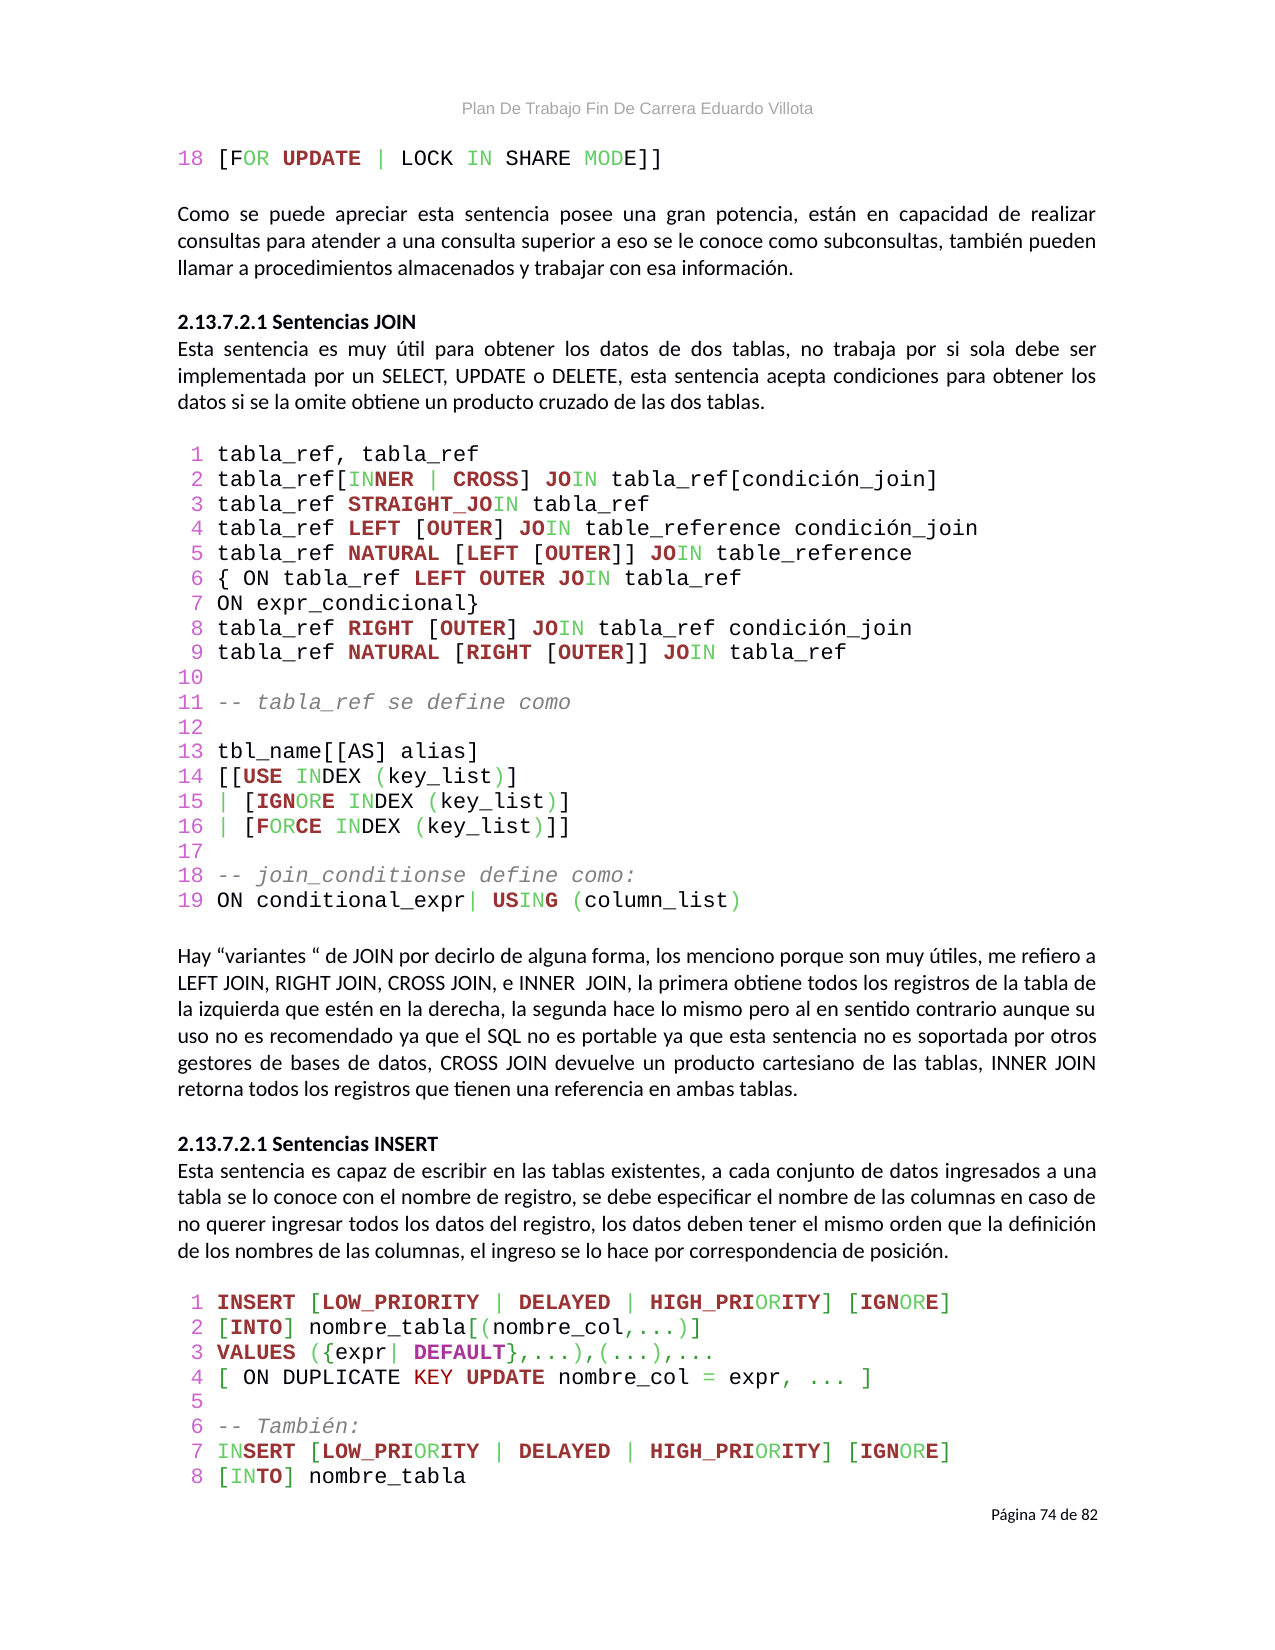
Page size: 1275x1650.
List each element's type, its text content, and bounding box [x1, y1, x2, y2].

text 19 ON conditional_expr| USING (column_list) [177, 889, 1098, 914]
text 3 tabla_ref STRAIGHT_JOIN tabla_ref [177, 493, 1098, 517]
text 18 -- join_conditionse define como: [177, 864, 1098, 889]
text 7 ON expr_condicional} [177, 592, 1098, 617]
text Como se puede apreciar esta sentencia posee una gran potencia, están en capacidad de realizar consultas para atender a una consulta superior a eso se le conoce como subconsultas, también pueden llamar a procedimientos almacenados y trabajar con esa información. [177, 200, 1098, 280]
text 14 [[USE INDEX (key_list)] [177, 765, 1098, 790]
text Esta sentencia es muy útil para obtener los datos de dos tablas, no trabaja por si sola debe ser implementada por un SELECT, UPDATE o DELETE, esta sentencia acepta condiciones para obtener los datos si se la omite obtiene un producto cruzado de las dos tablas. [177, 335, 1098, 415]
text 8 [INTO] nombre_tabla [177, 1465, 1098, 1490]
text 15 | [IGNORE INDEX (key_list)] [177, 790, 1098, 815]
text 17 [177, 840, 1098, 864]
text 9 tabla_ref NATURAL [RIGHT [OUTER]] JOIN tabla_ref [177, 641, 1098, 666]
text 6 -- También: [177, 1416, 1098, 1440]
text 12 [177, 716, 1098, 741]
text Esta sentencia es capaz de escribir en las tablas existentes, a cada conjunto de datos ingresados a una tabla se lo conoce con el nombre de registro, se debe especificar el nombre de las columnas en caso de no querer ingresar todos los datos del registro, los datos deben tener el mismo orden que la definición de los nombres de las columnas, el ingreso se lo hace por correspondencia de posición. [177, 1157, 1098, 1263]
text 2.13.7.2.1 Sentencias INSERT [177, 1130, 1098, 1157]
text 4 [ ON DUPLICATE KEY UPDATE nombre_col = expr, ... ] [177, 1366, 1098, 1391]
text 2 [INTO] nombre_tabla[(nombre_col,...)] [177, 1316, 1098, 1341]
text 5 tabla_ref NATURAL [LEFT [OUTER]] JOIN table_reference [177, 542, 1098, 567]
text Hay “variantes “ de JOIN por decirlo de alguna forma, los menciono porque son muy útiles, me refiero a LEFT JOIN, RIGHT JOIN, CROSS JOIN, e INNER JOIN, la primera obtiene todos los registros de la tabla de la izquierda que estén en la derecha, la segunda hace lo mismo pero al en sentido contrario aunque su uso no es recomendado ya que el SQL no es portable ya que esta sentencia no es soportada por otros gestores de bases de datos, CROSS JOIN devuelve un producto cartesiano de las tablas, INNER JOIN retorna todos los registros que tienen una referencia en ambas tablas. [177, 942, 1098, 1102]
text 10 [177, 666, 1098, 691]
text 13 tbl_name[[AS] alias] [177, 741, 1098, 765]
text 4 tabla_ref LEFT [OUTER] JOIN table_reference condición_join [177, 517, 1098, 542]
text 18 [FOR UPDATE | LOCK IN SHARE MODE]] [177, 148, 1098, 172]
text 8 tabla_ref RIGHT [OUTER] JOIN tabla_ref condición_join [177, 617, 1098, 641]
text 2.13.7.2.1 Sentencias JOIN [177, 308, 1098, 335]
text 7 INSERT [LOW_PRIORITY | DELAYED | HIGH_PRIORITY] [IGNORE] [177, 1440, 1098, 1465]
text 11 -- tabla_ref se define como [177, 691, 1098, 716]
text 1 INSERT [LOW_PRIORITY | DELAYED | HIGH_PRIORITY] [IGNORE] [177, 1292, 1098, 1316]
text 3 VALUES ({expr| DEFAULT},...),(...),... [177, 1341, 1098, 1366]
text 2 tabla_ref[INNER | CROSS] JOIN tabla_ref[condición_join] [177, 468, 1098, 493]
text 16 | [FORCE INDEX (key_list)]] [177, 815, 1098, 840]
text 6 { ON tabla_ref LEFT OUTER JOIN tabla_ref [177, 567, 1098, 592]
text 1 tabla_ref, tabla_ref [177, 443, 1098, 468]
text 5 [177, 1391, 1098, 1416]
